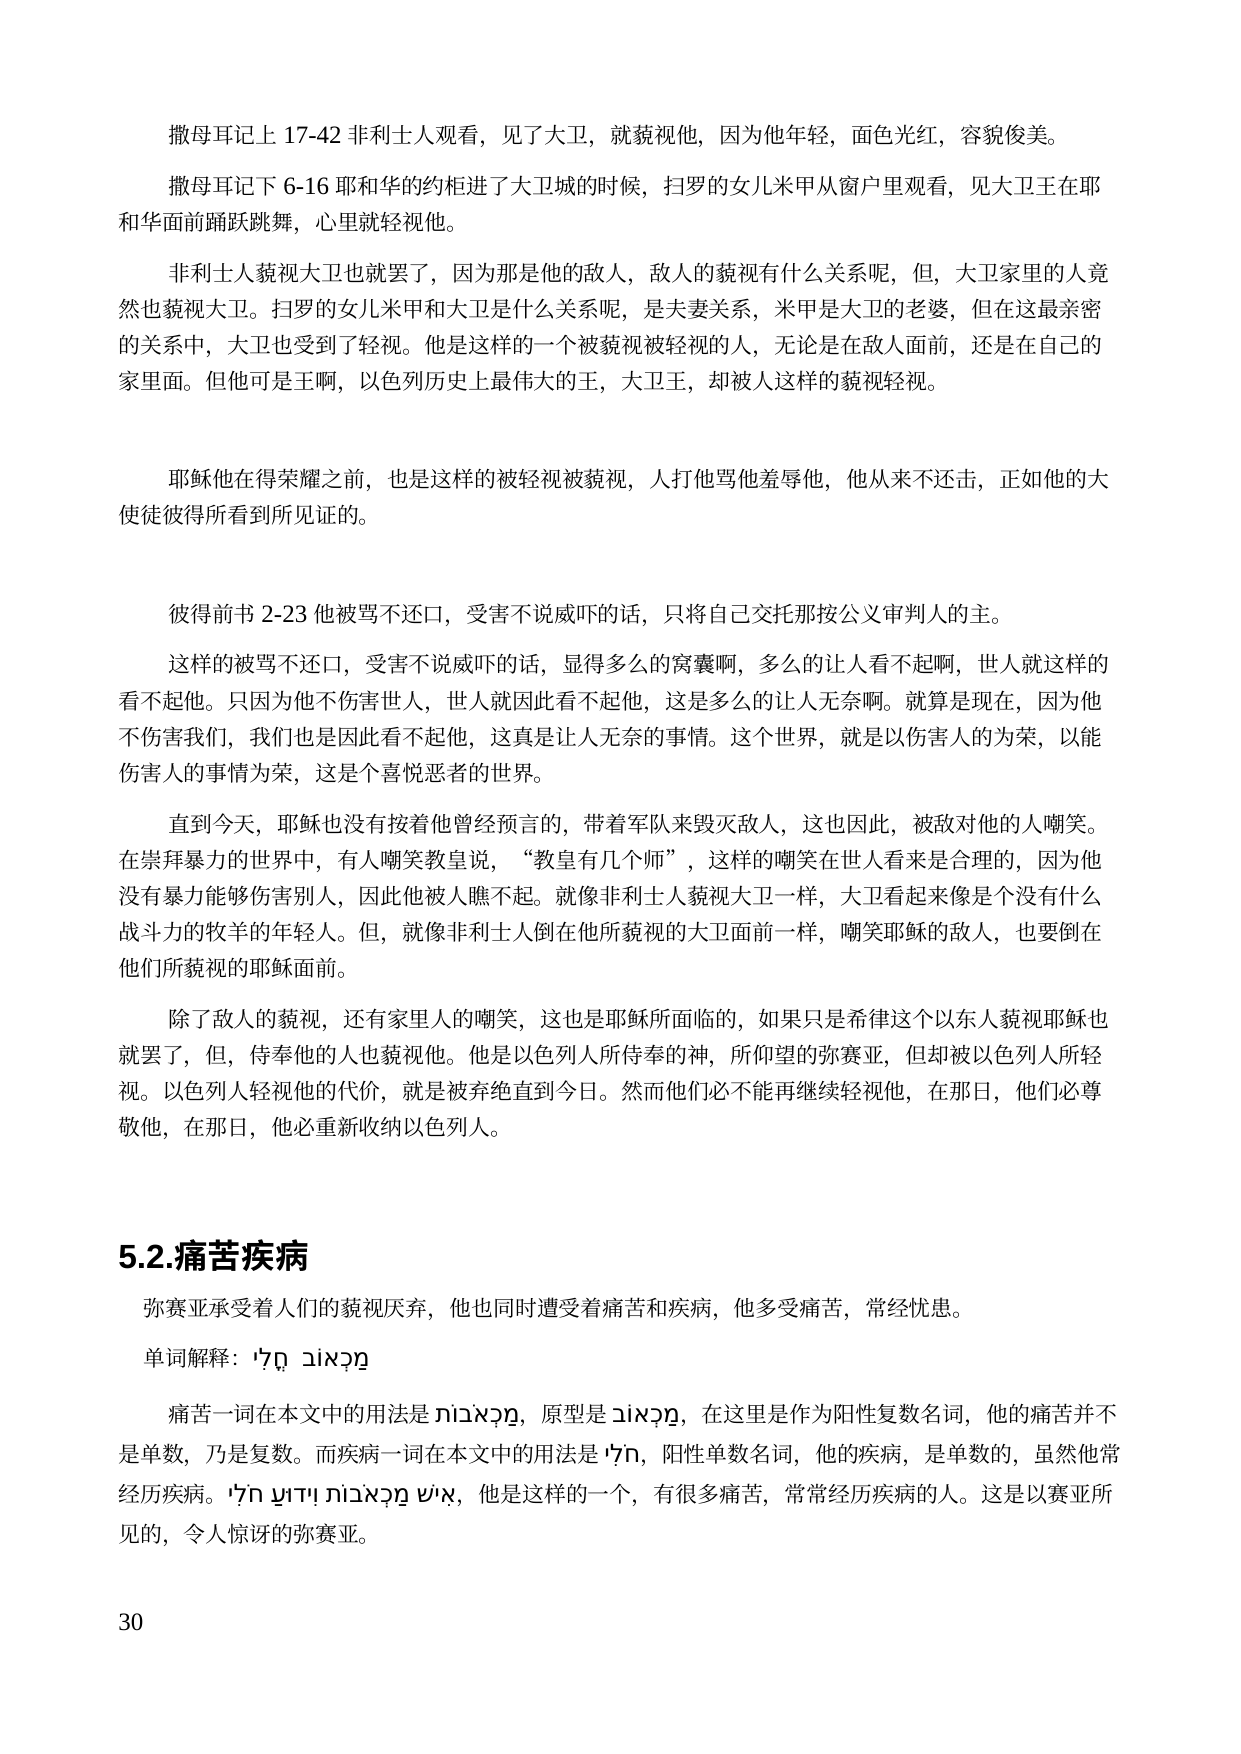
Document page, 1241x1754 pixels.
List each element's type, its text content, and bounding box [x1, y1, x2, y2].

subtitle 5.2.痛苦疾病 [118, 1230, 1122, 1278]
text 彼得前书 2-23 他被骂不还口，受害不说威吓的话，只将自己交托那按公义审判人的主。 [118, 597, 1122, 628]
text 这样的被骂不还口，受害不说威吓的话，显得多么的窝囊啊，多么的让人看不起啊，世人就这样的看不起他。只因为他不伤害世人，世人就因此看不起他，这是多么的让人无奈啊。就算是现在，因为他不伤害我们，我们也是因此看不起他，这真是让人无奈的事情。这个世界，就是以伤害人的为荣，以能伤害人的事情为荣，这是个喜悦恶者的世界。 [118, 648, 1122, 788]
text 耶稣他在得荣耀之前，也是这样的被轻视被藐视，人打他骂他羞辱他，他从来不还击，正如他的大使徒彼得所看到所见证的。 [118, 462, 1122, 530]
text 撒母耳记下 6-16 耶和华的约柜进了大卫城的时候，扫罗的女儿米甲从窗户里观看，见大卫王在耶和华面前踊跃跳舞，心里就轻视他。 [118, 169, 1122, 236]
text 除了敌人的藐视，还有家里人的嘲笑，这也是耶稣所面临的，如果只是希律这个以东人藐视耶稣也就罢了，但，侍奉他的人也藐视他。他是以色列人所侍奉的神，所仰望的弥赛亚，但却被以色列人所轻视。以色列人轻视他的代价，就是被弃绝直到今日。然而他们必不能再继续轻视他，在那日，他们必尊敬他，在那日，他必重新收纳以色列人。 [118, 1002, 1122, 1142]
text 直到今天，耶稣也没有按着他曾经预言的，带着军队来毁灭敌人，这也因此，被敌对他的人嘲笑。在崇拜暴力的世界中，有人嘲笑教皇说，“教皇有几个师”，这样的嘲笑在世人看来是合理的，因为他没有暴力能够伤害别人，因此他被人瞧不起。就像非利士人藐视大卫一样，大卫看起来像是个没有什么战斗力的牧羊的年轻人。但，就像非利士人倒在他所藐视的大卫面前一样，嘲笑耶稣的敌人，也要倒在他们所藐视的耶稣面前。 [118, 807, 1122, 983]
text 弥赛亚承受着人们的藐视厌弃，他也同时遭受着痛苦和疾病，他多受痛苦，常经忧患。 [118, 1291, 1122, 1322]
text 撒母耳记上 17-42 非利士人观看，见了大卫，就藐视他，因为他年轻，面色光红，容貌俊美。 [118, 118, 1122, 149]
text 非利士人藐视大卫也就罢了，因为那是他的敌人，敌人的藐视有什么关系呢，但，大卫家里的人竟然也藐视大卫。扫罗的女儿米甲和大卫是什么关系呢，是夫妻关系，米甲是大卫的老婆，但在这最亲密的关系中，大卫也受到了轻视。他是这样的一个被藐视被轻视的人，无论是在敌人面前，还是在自己的家里面。但他可是王啊，以色列历史上最伟大的王，大卫王，却被人这样的藐视轻视。 [118, 256, 1122, 396]
text 单词解释：מַכְאוׂב חֳלִי [118, 1342, 1122, 1377]
text 痛苦一词在本文中的用法是מַכְאֹבוֹת，原型是מַכְאוׂב，在这里是作为阳性复数名词，他的痛苦并不是单数，乃是复数。而疾病一词在本文中的用法是חֹלִי，阳性单数名词，他的疾病，是单数的，虽然他常经历疾病。אִישׁ מַכְאֹבוֹת וִידוּעַ חֹלִי，他是这样的一个，有很多痛苦，常常经历疾病的人。这是以赛亚所见的，令人惊讶的弥赛亚。 [118, 1397, 1122, 1549]
